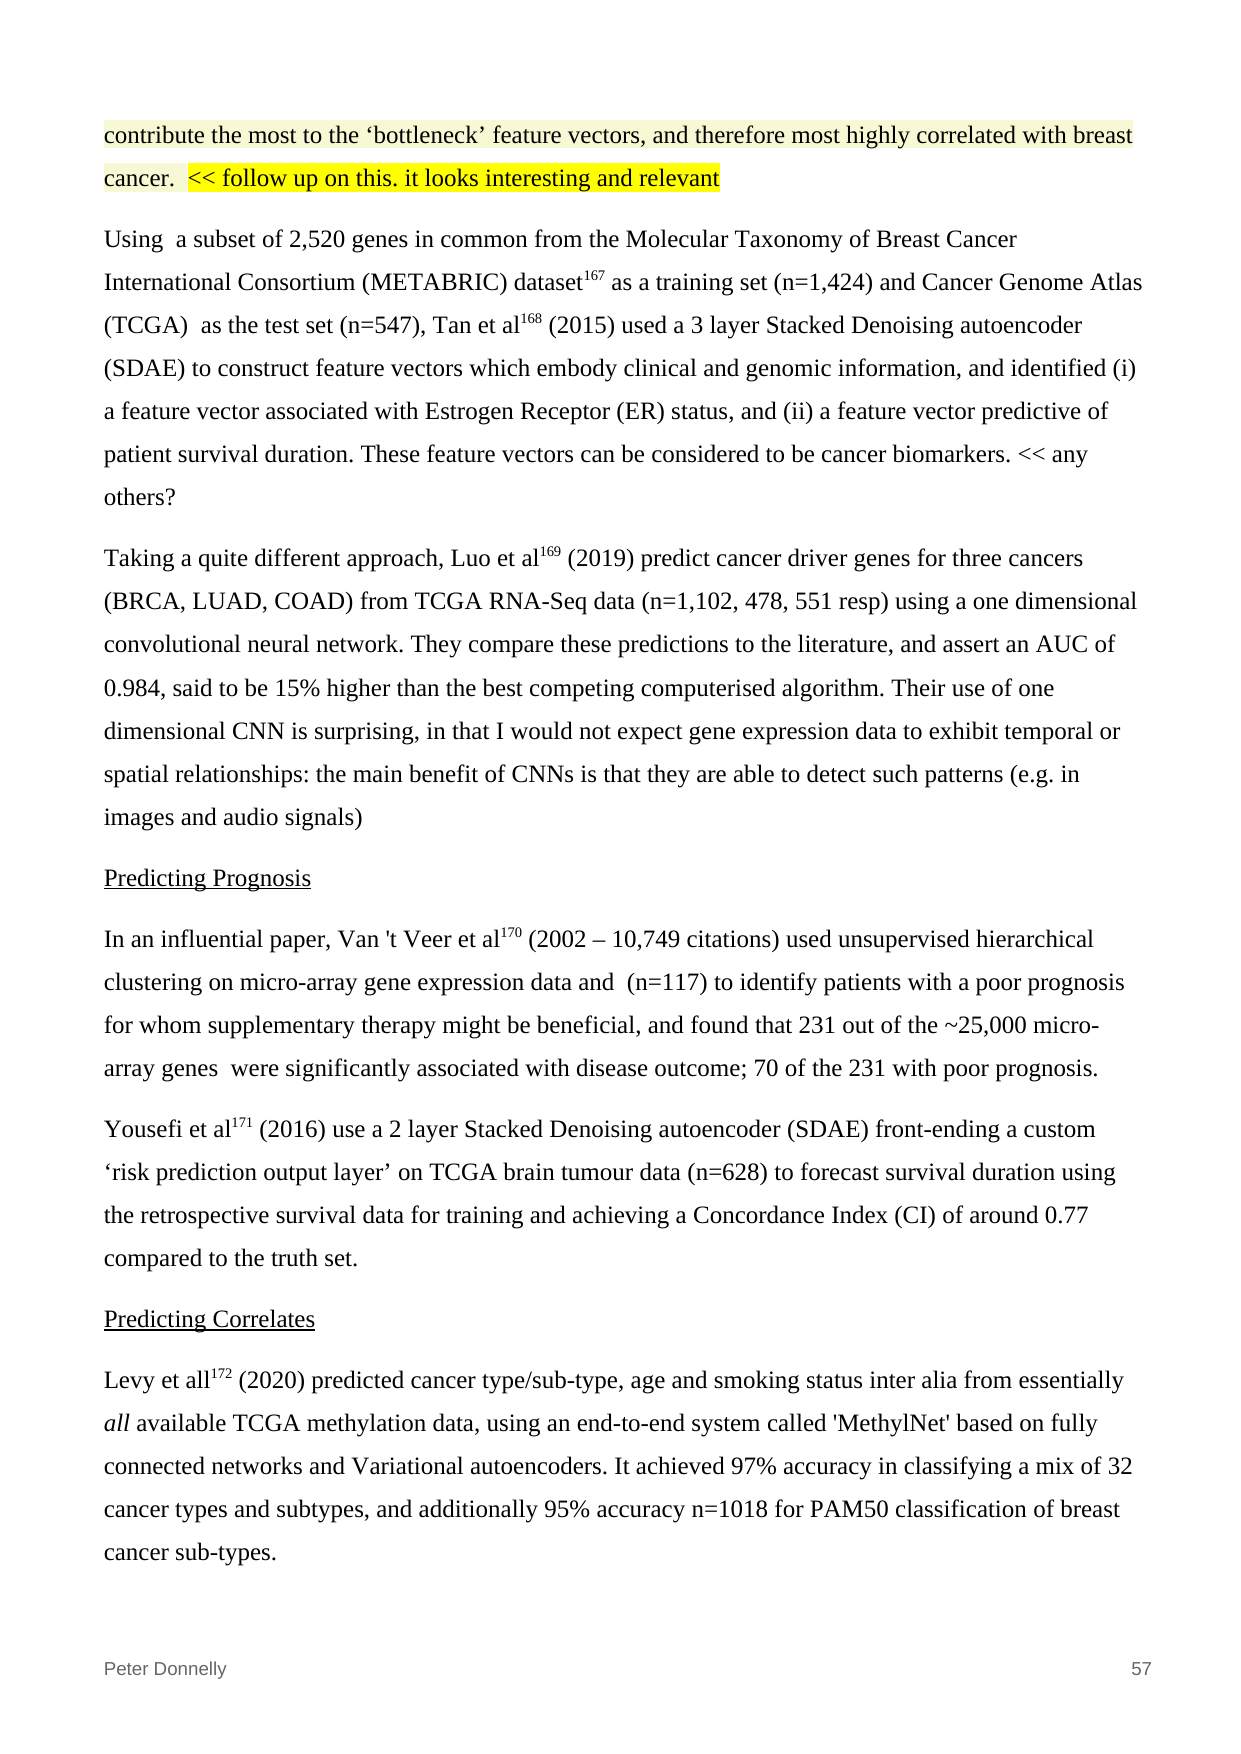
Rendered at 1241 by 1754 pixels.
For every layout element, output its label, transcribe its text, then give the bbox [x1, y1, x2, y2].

text Levy et all (2020) predicted cancer type/sub-type, age and smoking status inter alia from essentially all available TCGA methylation data, using an end-to-end system called 'MethylNet' based on fully connected networks and Variational autoencoders. It achieved 97% accuracy in classifying a mix of 32 cancer types and subtypes, and additionally 95% accuracy n=1018 for PAM50 classification of breast cancer sub-types. [103, 1365, 1146, 1566]
text Using a subset of 2,520 genes in common from the Molecular Taxonomy of Breast Cancer International Consortium (METABRIC) dataset as a training set (n=1,424) and Cancer Genome Atlas (TCGA) as the test set (n=547), Tan et al (2015) used a 3 layer Stacked Denoising autoencoder (SDAE) to construct feature vectors which embody clinical and genomic information, and identified (i) a feature vector associated with Estrogen Receptor (ER) status, and (ii) a feature vector predictive of patient survival duration. These feature vectors can be considered to be cancer biomarkers. << any others? [103, 224, 1146, 511]
text In an influential paper, Van 't Veer et al (2002 – 10,749 citations) used unsupervised hierarchical clustering on micro-array gene expression data and (n=117) to identify patients with a poor prognosis for whom supplementary therapy might be beneficial, and found that 231 out of the ~25,000 micro-array genes were significantly associated with disease outcome; 70 of the 231 with poor prognosis. [103, 924, 1146, 1082]
text Yousefi et al (2016) use a 2 layer Stacked Denoising autoencoder (SDAE) front-ending a custom ‘risk prediction output layer’ on TCGA brain tumour data (n=628) to forecast survival duration using the retrospective survival data for training and achieving a Concordance Index (CI) of around 0.77 compared to the truth set. [103, 1114, 1146, 1272]
text contribute the most to the ‘bottleneck’ feature vectors, and therefore most highly correlated with breast cancer. << follow up on this. it looks interesting and relevant [103, 120, 1146, 192]
text Taking a quite different approach, Luo et al (2019) predict cancer driver genes for three cancers (BRCA, LUAD, COAD) from TCGA RNA-Seq data (n=1,102, 478, 551 resp) using a one dimensional convolutional neural network. They compare these predictions to the literature, and assert an AUC of 0.984, said to be 15% higher than the best competing computerised algorithm. Their use of one dimensional CNN is surprising, in that I would not expect gene expression data to exhibit temporal or spatial relationships: the main benefit of CNNs is that they are able to detect such patterns (e.g. in images and audio signals) [103, 543, 1146, 831]
text Predicting Correlates [103, 1304, 1146, 1333]
text Predicting Prognosis [103, 863, 1146, 892]
